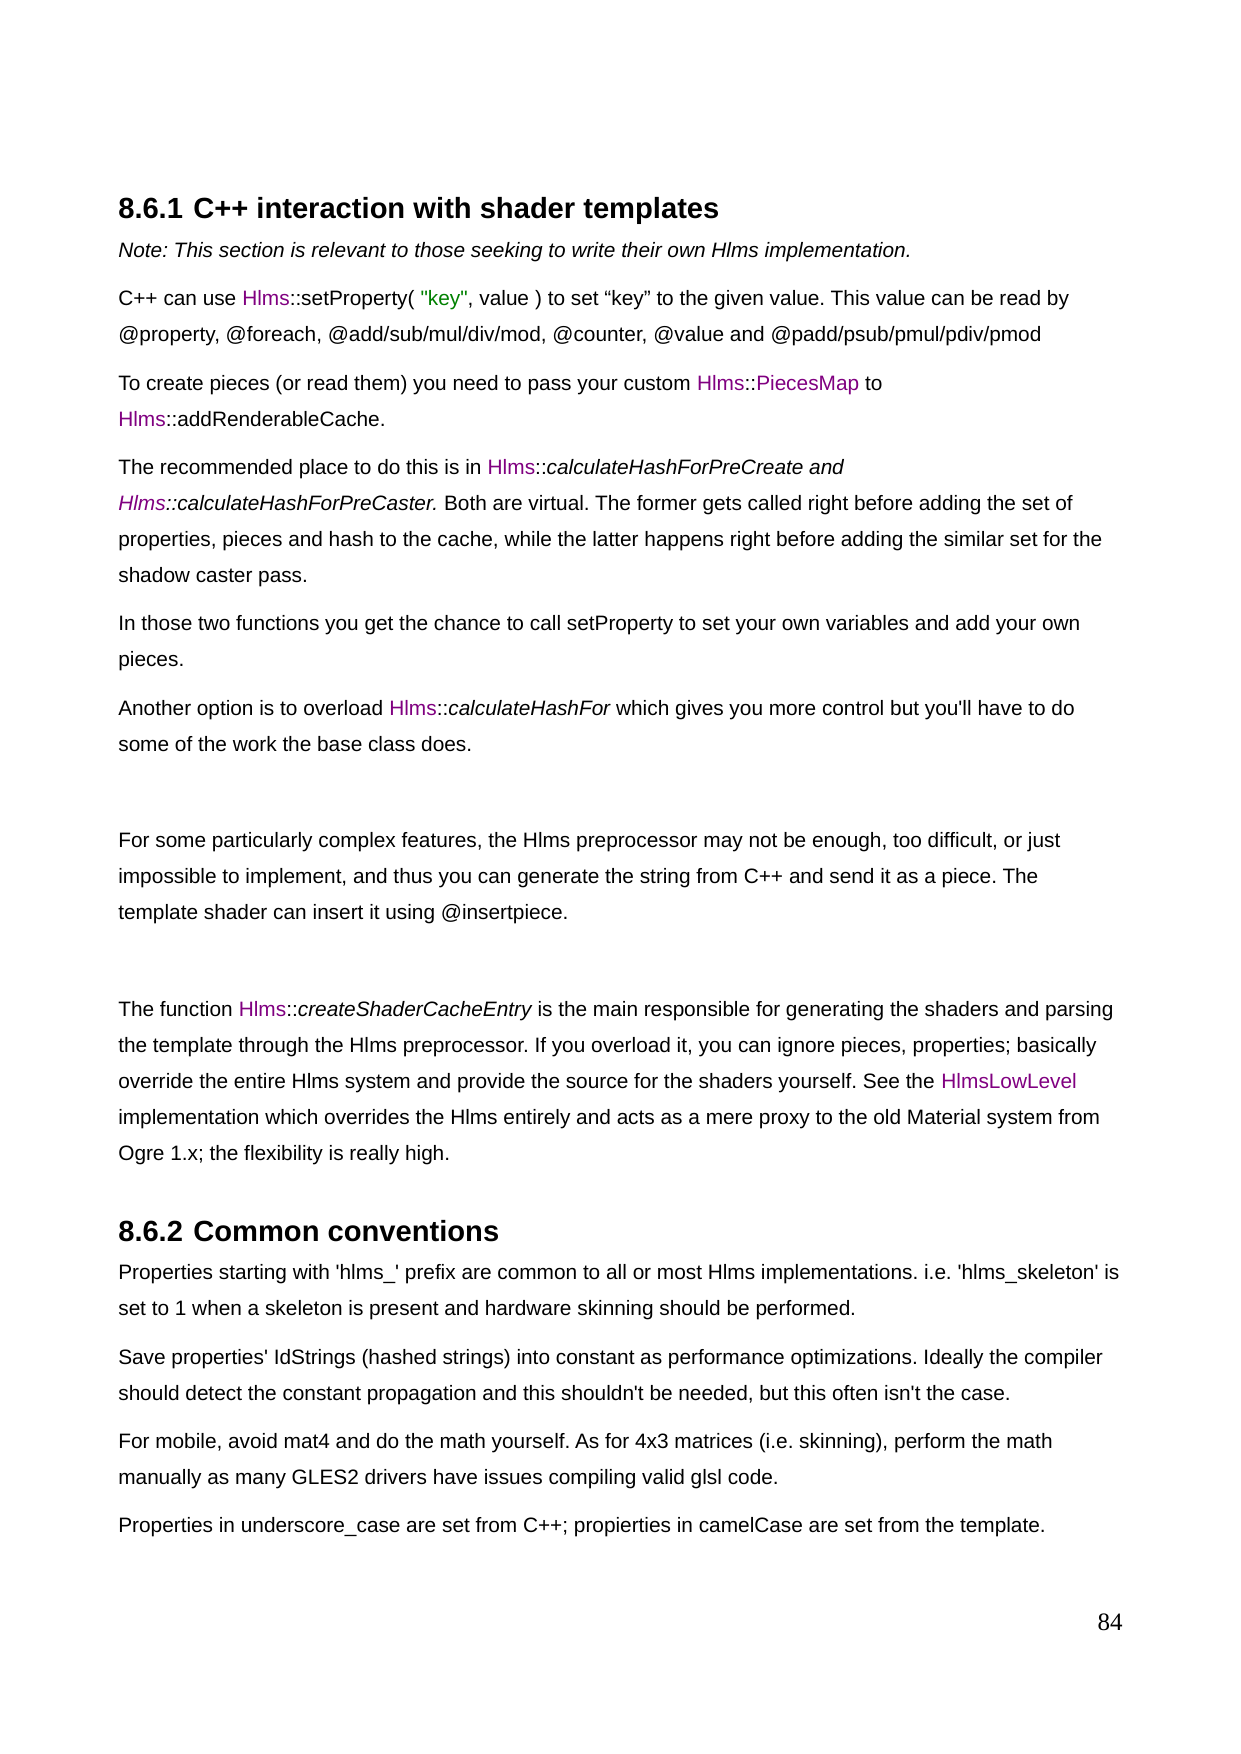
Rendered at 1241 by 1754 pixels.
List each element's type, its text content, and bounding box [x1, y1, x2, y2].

text For some particularly complex features, the Hlms preprocessor may not be enough, too difficult, or just impossible to implement, and thus you can generate the string from C++ and send it as a piece. The template shader can insert it using @insertpiece. [118, 828, 1122, 924]
text The function Hlms::createShaderCacheEntry is the main responsible for generating the shaders and parsing the template through the Hlms preprocessor. If you overload it, you can ignore pieces, properties; basically override the entire Hlms system and provide the source for the shaders yourself. See the HlmsLowLevel implementation which overrides the Hlms entirely and acts as a mere proxy to the old Material system from Ogre 1.x; the flexibility is really high. [118, 997, 1122, 1165]
text Properties starting with 'hlms_' prefix are common to all or most Hlms implementations. i.e. 'hlms_skeleton' is set to 1 when a skeleton is present and hardware skinning should be performed. [118, 1260, 1122, 1320]
subtitle C++ interaction with shader templates [118, 192, 1122, 225]
text Save properties' IdStrings (hashed strings) into constant as performance optimizations. Ideally the compiler should detect the constant propagation and this shouldn't be needed, but this often isn't the case. [118, 1344, 1122, 1404]
text The recommended place to do this is in Hlms::calculateHashForPreCreate and Hlms::calculateHashForPreCaster. Both are virtual. The former gets called right before adding the set of properties, pieces and hash to the cache, while the latter happens right before adding the similar set for the shadow caster pass. [118, 455, 1122, 587]
text Another option is to overload Hlms::calculateHashFor which gives you more control but you'll have to do some of the work the base class does. [118, 695, 1122, 755]
text Note: This section is relevant to those seeking to write their own Hlms implementation. [118, 238, 1122, 262]
text In those two functions you get the chance to call setProperty to set your own variables and add your own pieces. [118, 611, 1122, 671]
text C++ can use Hlms::setProperty( "key", value ) to set “key” to the given value. This value can be read by @property, @foreach, @add/sub/mul/div/mod, @counter, @value and @padd/psub/pmul/pdiv/pmod [118, 286, 1122, 346]
text For mobile, avoid mat4 and do the math yourself. As for 4x3 matrices (i.e. skinning), perform the math manually as many GLES2 drivers have issues compiling valid glsl code. [118, 1429, 1122, 1489]
text To create pieces (or read them) you need to pass your custom Hlms::PiecesMap to Hlms::addRenderableCache. [118, 370, 1122, 430]
subtitle Common conventions [118, 1214, 1122, 1248]
text Properties in underscore_case are set from C++; propierties in camelCase are set from the template. [118, 1513, 1122, 1537]
